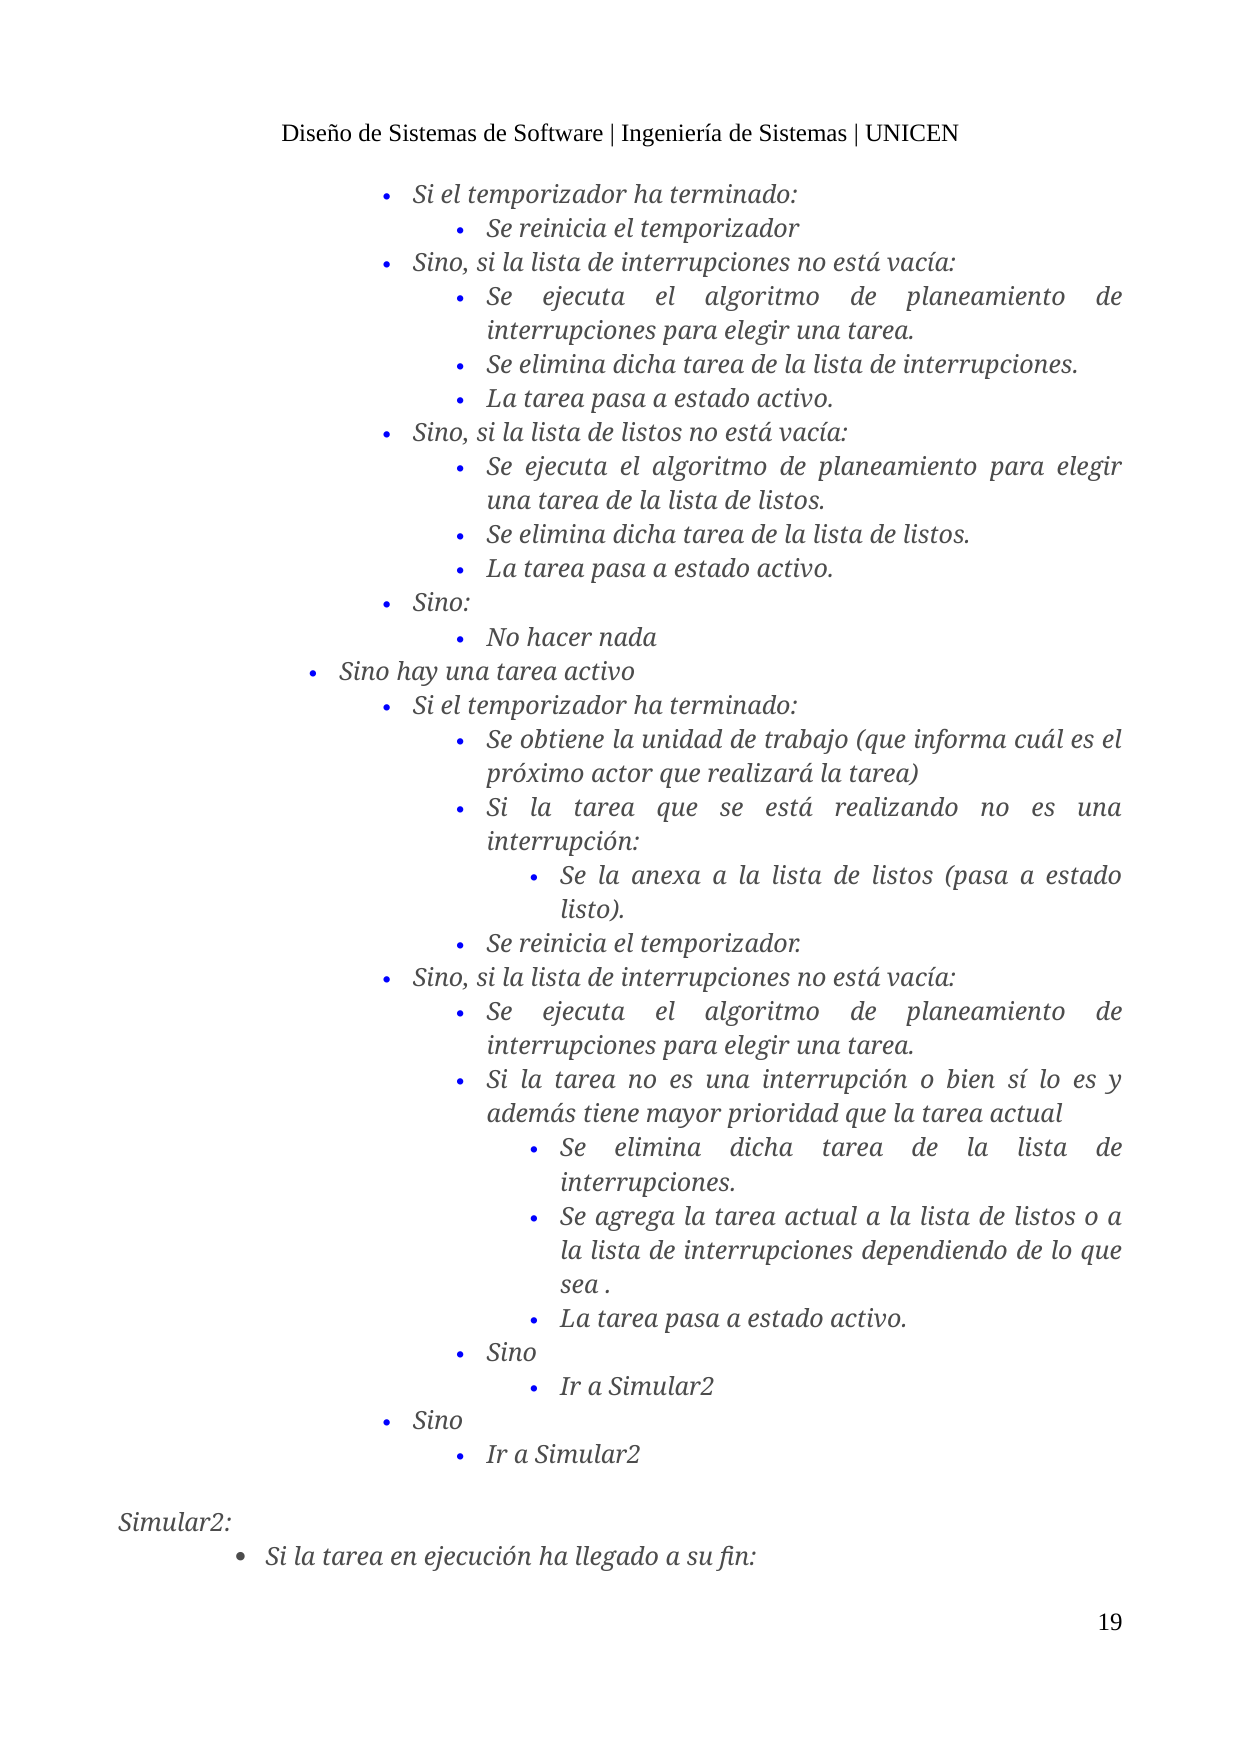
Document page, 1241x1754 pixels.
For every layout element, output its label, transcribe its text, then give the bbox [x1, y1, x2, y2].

list Se elimina dicha tarea de la lista de interrupciones. [531, 1130, 1122, 1198]
list Se elimina dicha tarea de la lista de interrupciones. [457, 347, 1122, 381]
list No hacer nada [457, 619, 1122, 653]
list Se agrega la tarea actual a la lista de listos o a la lista de interrupciones dependiendo de lo que sea . [531, 1198, 1122, 1300]
list Si el temporizador ha terminado: [383, 687, 1122, 721]
list Se obtiene la unidad de trabajo (que informa cuál es el próximo actor que realizará la tarea) [457, 721, 1122, 789]
list Se reinicia el temporizador. [457, 926, 1122, 960]
list Sino, si la lista de interrupciones no está vacía: [383, 960, 1122, 994]
list Sino [383, 1403, 1122, 1437]
list Ir a Simular2 [531, 1368, 1122, 1403]
list Se ejecuta el algoritmo de planeamiento para elegir una tarea de la lista de listos. [457, 449, 1122, 517]
list Se reinicia el temporizador [457, 210, 1122, 244]
list Ir a Simular2 [457, 1437, 1122, 1471]
list Se elimina dicha tarea de la lista de listos. [457, 517, 1122, 551]
list Sino, si la lista de listos no está vacía: [383, 415, 1122, 449]
list Sino hay una tarea activo [309, 653, 1122, 687]
list Si la tarea que se está realizando no es una interrupción: [457, 789, 1122, 858]
list La tarea pasa a estado activo. [531, 1300, 1122, 1334]
list La tarea pasa a estado activo. [457, 551, 1122, 585]
list Sino, si la lista de interrupciones no está vacía: [383, 244, 1122, 278]
list Si la tarea no es una interrupción o bien sí lo es y además tiene mayor prioridad que la tarea actual [457, 1062, 1122, 1130]
list Sino [457, 1334, 1122, 1368]
list Se ejecuta el algoritmo de planeamiento de interrupciones para elegir una tarea. [457, 994, 1122, 1062]
list Se la anexa a la lista de listos (pasa a estado listo). [531, 858, 1122, 926]
list Si el temporizador ha terminado: [383, 176, 1122, 210]
text Simular2: [118, 1505, 1122, 1539]
list La tarea pasa a estado activo. [457, 381, 1122, 415]
list Se ejecuta el algoritmo de planeamiento de interrupciones para elegir una tarea. [457, 278, 1122, 347]
list Sino: [383, 585, 1122, 619]
list Si la tarea en ejecución ha llegado a su fin: [236, 1539, 1122, 1573]
